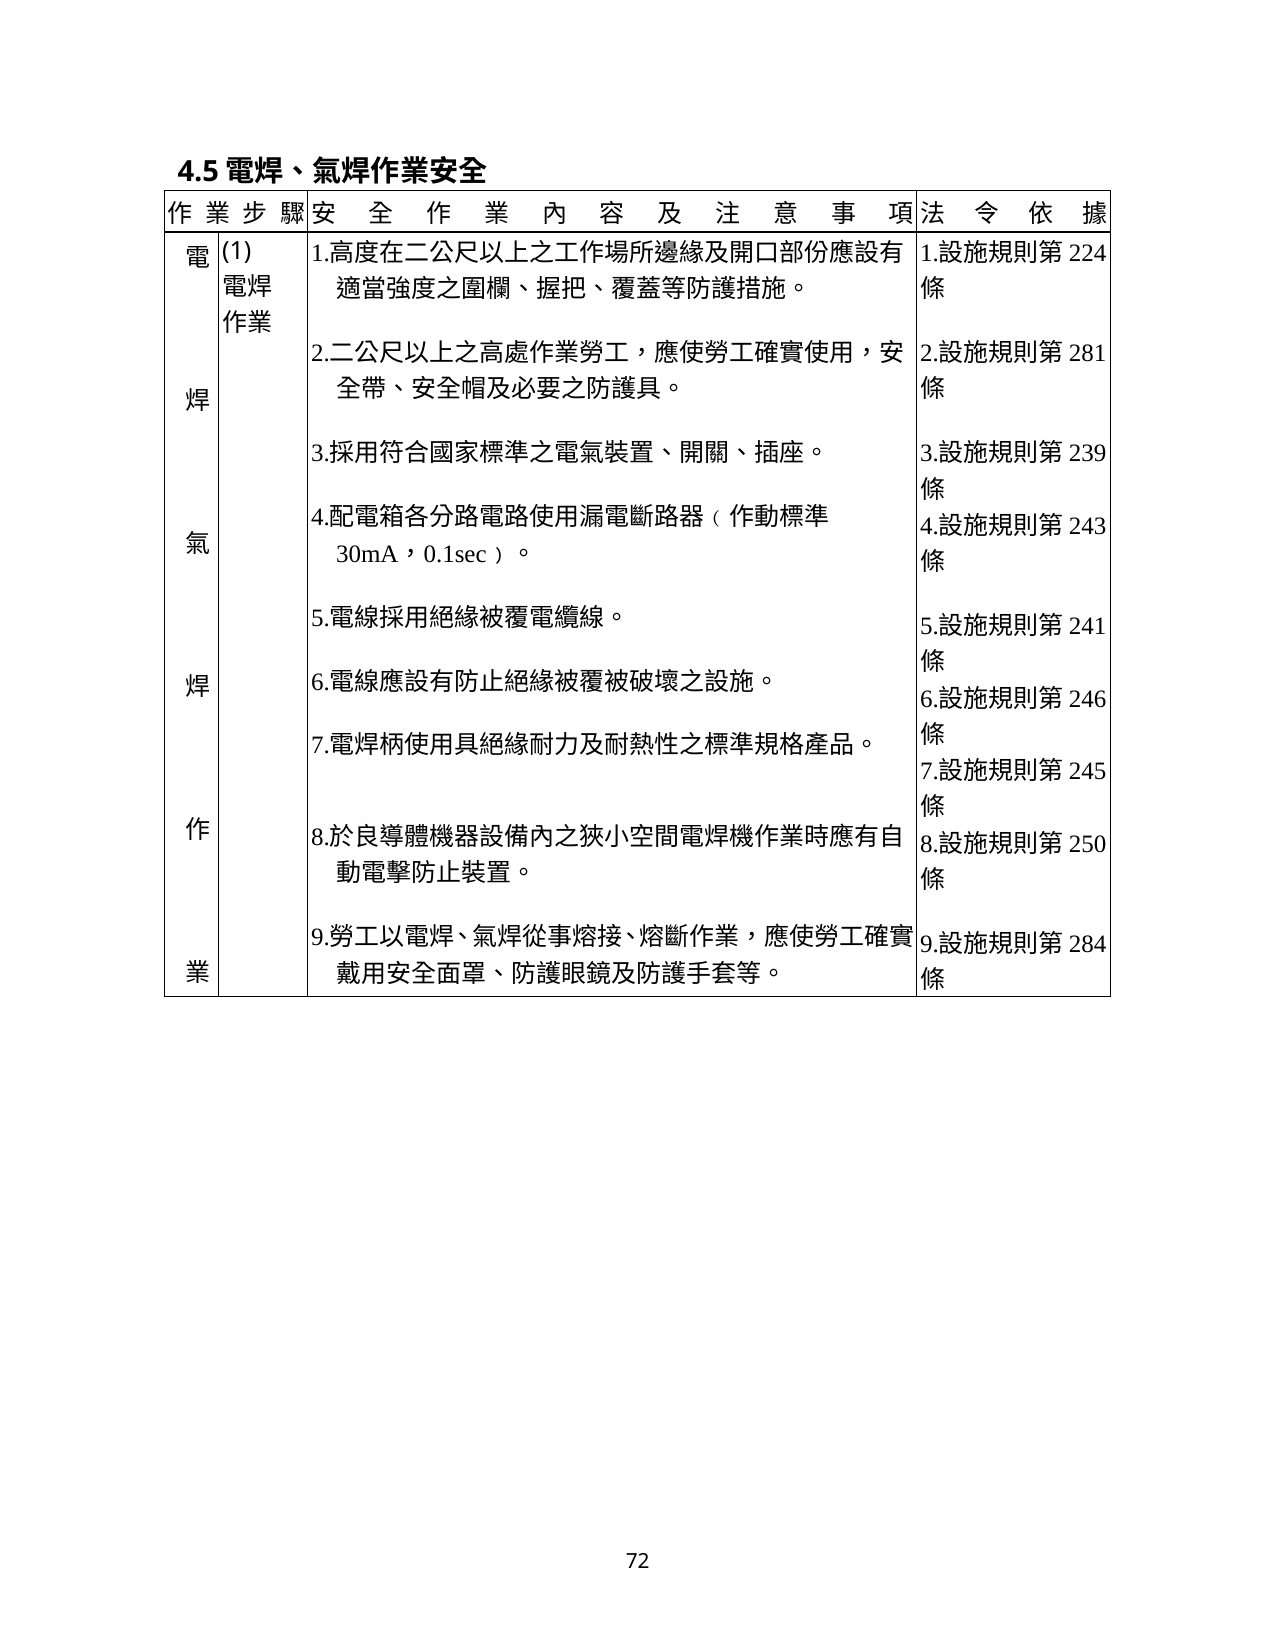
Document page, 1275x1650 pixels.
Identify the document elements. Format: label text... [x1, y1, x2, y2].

table_header 作業步驟 [165, 191, 307, 231]
table_cell 1.設施規則第224條 2.設施規則第281條 3.設施規則第239條 4.設施規則第243條 5.設施規則第241條 6.設施規則第246條 7.設施規則第245條 8.設施規則第250條 9.設施規則第284條 [917, 233, 1110, 996]
table_cell 電焊氣焊作業 [165, 233, 218, 996]
text 4.5電焊、氣焊作業安全 [177, 148, 1098, 190]
table_header 安全作業內容及注意事項 [308, 191, 916, 231]
table_header 法令依據 [917, 191, 1110, 231]
table_cell (1) 電焊 作業 [219, 233, 307, 996]
table_cell 1.高度在二公尺以上之工作場所邊緣及開口部份應設有適當強度之圍欄、握把、覆蓋等防護措施。 2.二公尺以上之高處作業勞工，應使勞工確實使用，安全帶、安全帽及必要之防護具。 3.採用符合國家標準之電氣裝置、開關、插座。 4.配電箱各分路電路使用漏電斷路器﹙作動標準30mA，0.1sec﹚。 5.電線採用絕緣被覆電纜線。 6.電線應設有防止絕緣被覆被破壞之設施。 7.電焊柄使用具絕緣耐力及耐熱性之標準規格產品。 8.於良導體機器設備內之狹小空間電焊機作業時應有自動電擊防止裝置。 9.勞工以電焊、氣焊從事熔接、熔斷作業，應使勞工確實戴用安全面罩、防護眼鏡及防護手套等。 [308, 233, 916, 996]
